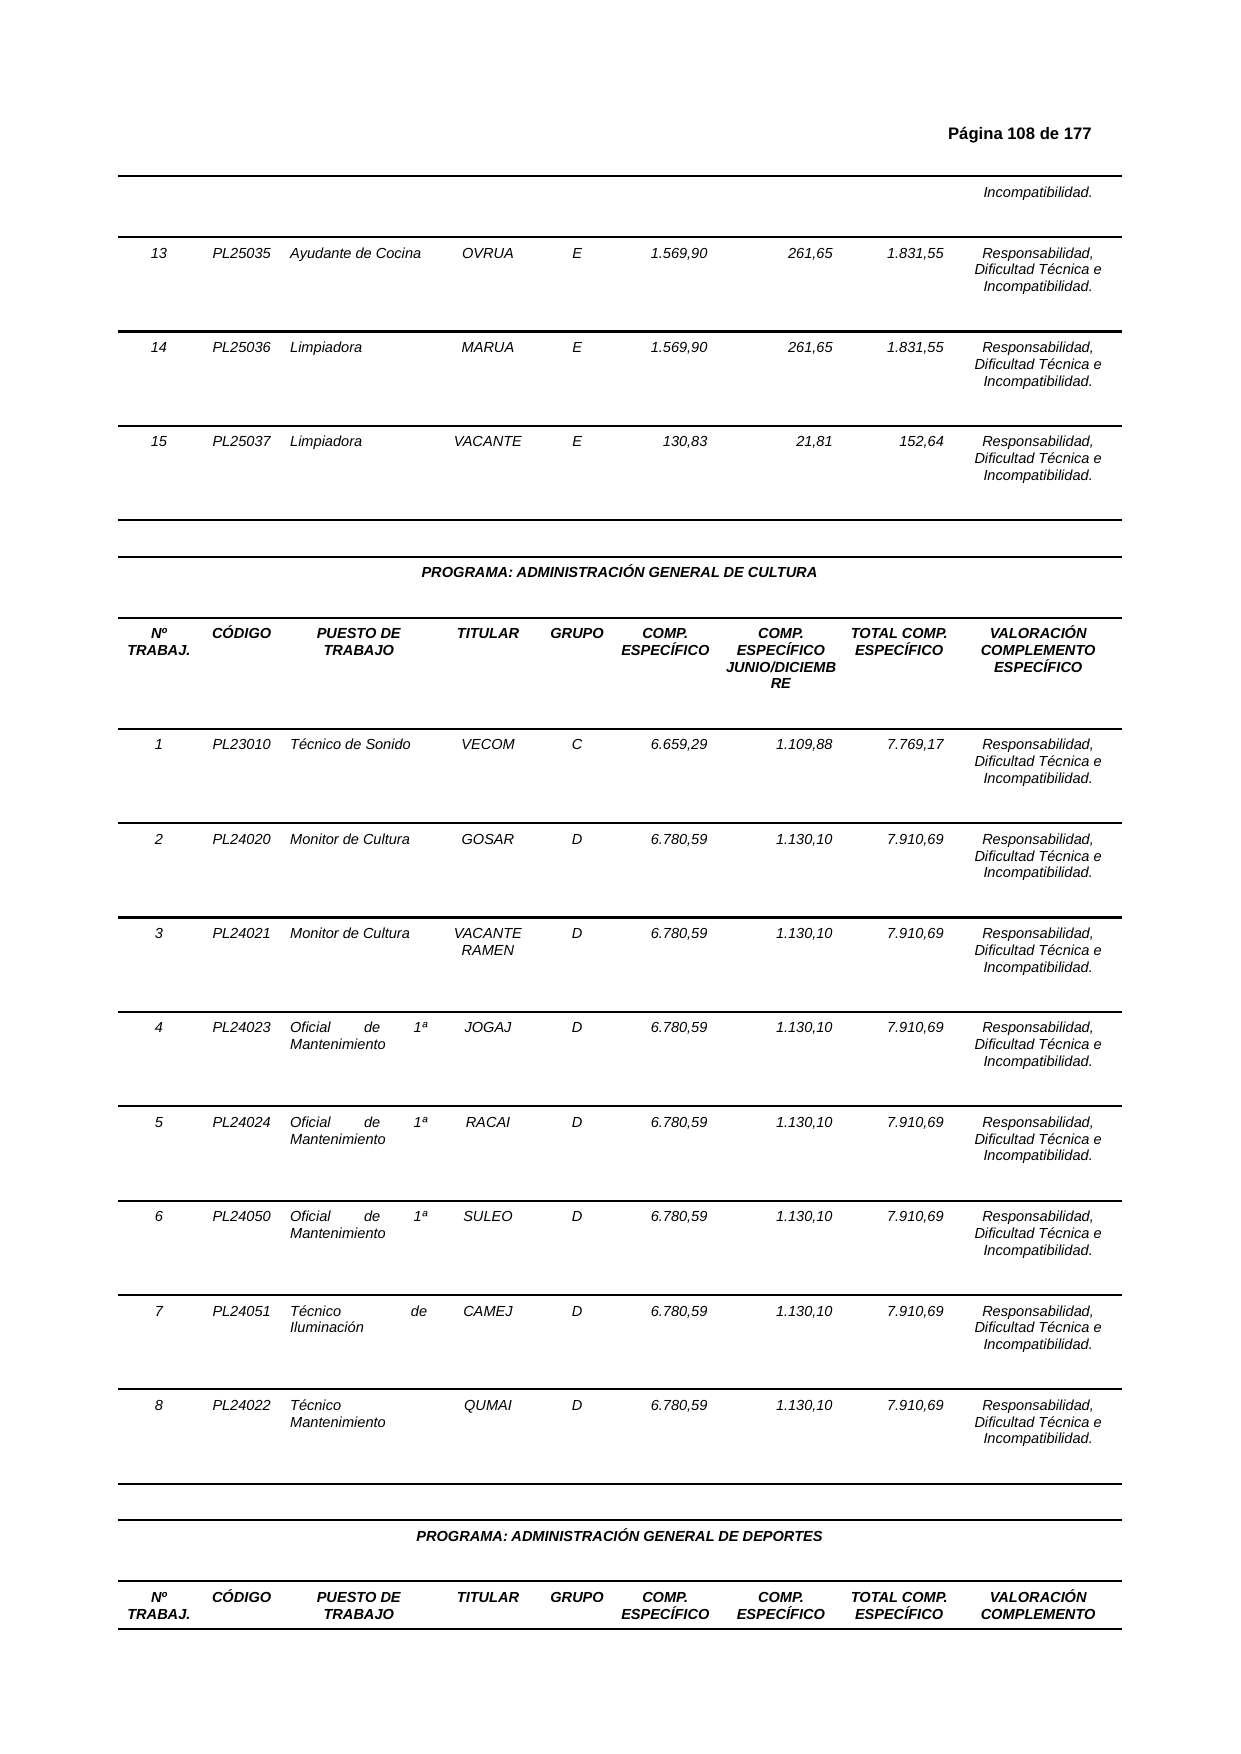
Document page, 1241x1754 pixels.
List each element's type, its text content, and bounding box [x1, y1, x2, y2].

table_cell [542, 539, 613, 556]
table_cell Técnico Mantenimiento [284, 1390, 435, 1483]
table_cell 1.109,88 [719, 730, 844, 822]
table_cell Responsabilidad, Dificultad Técnica e Incompatibilidad. [955, 1107, 1122, 1199]
table_cell Oficial de 1ª Mantenimiento [284, 1013, 435, 1105]
table_cell E [542, 427, 613, 519]
table_cell Responsabilidad, Dificultad Técnica e Incompatibilidad. [955, 238, 1122, 330]
table_cell 6.780,59 [613, 919, 719, 1011]
table_cell [284, 1502, 435, 1519]
table_cell Técnico de Iluminación [284, 1296, 435, 1388]
table_cell [435, 1485, 542, 1502]
table_cell Responsabilidad, Dificultad Técnica e Incompatibilidad. [955, 333, 1122, 425]
table_cell Responsabilidad, Dificultad Técnica e Incompatibilidad. [955, 824, 1122, 916]
table_cell [284, 539, 435, 556]
table_cell [435, 521, 542, 538]
table_cell 7.910,69 [844, 1202, 955, 1294]
table_cell [284, 521, 435, 538]
table_cell 7.910,69 [844, 1013, 955, 1105]
table_cell [719, 177, 844, 236]
table_cell 6.780,59 [613, 1013, 719, 1105]
table_cell 261,65 [719, 238, 844, 330]
table_cell VALORACIÓN COMPLEMENTO [955, 1582, 1122, 1628]
table_cell Técnico de Sonido [284, 730, 435, 822]
table_cell [844, 521, 955, 538]
table_cell TOTAL COMP. ESPECÍFICO [844, 619, 955, 728]
table_cell D [542, 824, 613, 916]
table_cell [719, 539, 844, 556]
table_cell PL24050 [201, 1202, 284, 1294]
table_cell 6 [118, 1202, 201, 1294]
table_cell [613, 177, 719, 236]
table_cell Responsabilidad, Dificultad Técnica e Incompatibilidad. [955, 919, 1122, 1011]
table_cell 7.910,69 [844, 1107, 955, 1199]
table_cell 14 [118, 333, 201, 425]
table_cell [435, 177, 542, 236]
table_cell [719, 521, 844, 538]
table_cell Incompatibilidad. [955, 177, 1122, 236]
table_cell 6.780,59 [613, 1296, 719, 1388]
table_cell PUESTO DE TRABAJO [284, 619, 435, 728]
table_cell COMP. ESPECÍFICO [613, 1582, 719, 1628]
table_cell [201, 1502, 284, 1519]
table_cell [118, 521, 201, 538]
table_cell PL25037 [201, 427, 284, 519]
table_cell D [542, 1202, 613, 1294]
table_cell TOTAL COMP. ESPECÍFICO [844, 1582, 955, 1628]
table_cell 7.910,69 [844, 1296, 955, 1388]
table_cell [955, 1502, 1122, 1519]
table_cell PROGRAMA: ADMINISTRACIÓN GENERAL DE DEPORTES [118, 1521, 1122, 1580]
table_cell 1 [118, 730, 201, 822]
table_cell [542, 177, 613, 236]
table_cell [542, 1502, 613, 1519]
table_cell 1.130,10 [719, 1390, 844, 1483]
table_cell [435, 1502, 542, 1519]
table_cell 1.130,10 [719, 1296, 844, 1388]
table_cell COMP. ESPECÍFICO [613, 619, 719, 728]
table_cell RACAI [435, 1107, 542, 1199]
table_cell 7.910,69 [844, 824, 955, 916]
table_cell Ayudante de Cocina [284, 238, 435, 330]
table_cell 152,64 [844, 427, 955, 519]
table_cell PL24022 [201, 1390, 284, 1483]
table_cell Nº TRABAJ. [118, 1582, 201, 1628]
table_cell 1.569,90 [613, 333, 719, 425]
table_cell 7 [118, 1296, 201, 1388]
table_cell PL24020 [201, 824, 284, 916]
table_cell 7.910,69 [844, 919, 955, 1011]
table_cell 8 [118, 1390, 201, 1483]
table_cell 1.569,90 [613, 238, 719, 330]
table_cell MARUA [435, 333, 542, 425]
table_cell 1.130,10 [719, 824, 844, 916]
table_cell 5 [118, 1107, 201, 1199]
table_cell E [542, 238, 613, 330]
table_cell [201, 1485, 284, 1502]
table_cell Responsabilidad, Dificultad Técnica e Incompatibilidad. [955, 427, 1122, 519]
table_cell 1.130,10 [719, 1013, 844, 1105]
table_cell D [542, 1013, 613, 1105]
table_cell [542, 1485, 613, 1502]
table_cell [613, 539, 719, 556]
table_cell Limpiadora [284, 333, 435, 425]
table_cell PL23010 [201, 730, 284, 822]
table_cell [844, 1502, 955, 1519]
table_cell 21,81 [719, 427, 844, 519]
table_cell PL24021 [201, 919, 284, 1011]
table_cell [613, 521, 719, 538]
table_cell TITULAR [435, 619, 542, 728]
table_cell D [542, 1296, 613, 1388]
table_cell [955, 539, 1122, 556]
table_cell 6.780,59 [613, 1202, 719, 1294]
table_cell [719, 1502, 844, 1519]
table_cell 6.780,59 [613, 824, 719, 916]
table_cell Limpiadora [284, 427, 435, 519]
table_cell [201, 177, 284, 236]
table_cell 7.910,69 [844, 1390, 955, 1483]
table_cell PL25036 [201, 333, 284, 425]
table_cell [201, 539, 284, 556]
table_cell 15 [118, 427, 201, 519]
table_cell [542, 521, 613, 538]
table_cell VECOM [435, 730, 542, 822]
table_cell C [542, 730, 613, 822]
table_cell 1.130,10 [719, 1202, 844, 1294]
table_cell SULEO [435, 1202, 542, 1294]
table_cell D [542, 919, 613, 1011]
table_cell 6.780,59 [613, 1390, 719, 1483]
table_cell Nº TRABAJ. [118, 619, 201, 728]
table_cell 6.780,59 [613, 1107, 719, 1199]
table_cell 1.130,10 [719, 919, 844, 1011]
table_cell [955, 521, 1122, 538]
table_cell PL25035 [201, 238, 284, 330]
table_cell PL24024 [201, 1107, 284, 1199]
table_cell 261,65 [719, 333, 844, 425]
table_cell CÓDIGO [201, 1582, 284, 1628]
table_cell [844, 1485, 955, 1502]
table_cell Oficial de 1ª Mantenimiento [284, 1107, 435, 1199]
table_cell 130,83 [613, 427, 719, 519]
table_cell PROGRAMA: ADMINISTRACIÓN GENERAL DE CULTURA [118, 558, 1122, 617]
table_cell VACANTE RAMEN [435, 919, 542, 1011]
table_cell COMP. ESPECÍFICO [719, 1582, 844, 1628]
table_cell Responsabilidad, Dificultad Técnica e Incompatibilidad. [955, 1202, 1122, 1294]
table_cell E [542, 333, 613, 425]
table_cell GRUPO [542, 1582, 613, 1628]
table_cell [435, 539, 542, 556]
table_cell PL24051 [201, 1296, 284, 1388]
table_cell 3 [118, 919, 201, 1011]
table_cell CÓDIGO [201, 619, 284, 728]
table_cell VALORACIÓN COMPLEMENTO ESPECÍFICO [955, 619, 1122, 728]
table_cell D [542, 1107, 613, 1199]
table_cell 1.130,10 [719, 1107, 844, 1199]
table_cell 6.659,29 [613, 730, 719, 822]
table_cell 2 [118, 824, 201, 916]
table_cell Responsabilidad, Dificultad Técnica e Incompatibilidad. [955, 1296, 1122, 1388]
table_cell [613, 1485, 719, 1502]
table_cell [284, 177, 435, 236]
table_cell [719, 1485, 844, 1502]
table_cell CAMEJ [435, 1296, 542, 1388]
table_cell [118, 539, 201, 556]
table_cell 1.831,55 [844, 238, 955, 330]
table_cell COMP. ESPECÍFICO JUNIO/DICIEMBRE [719, 619, 844, 728]
table_cell OVRUA [435, 238, 542, 330]
table_cell [613, 1502, 719, 1519]
table_cell Responsabilidad, Dificultad Técnica e Incompatibilidad. [955, 1013, 1122, 1105]
table_cell [844, 177, 955, 236]
table_cell Oficial de 1ª Mantenimiento [284, 1202, 435, 1294]
table_cell Responsabilidad, Dificultad Técnica e Incompatibilidad. [955, 1390, 1122, 1483]
table_cell 4 [118, 1013, 201, 1105]
table_cell [201, 521, 284, 538]
table_cell PUESTO DE TRABAJO [284, 1582, 435, 1628]
table_cell GOSAR [435, 824, 542, 916]
table_cell Monitor de Cultura [284, 824, 435, 916]
table_cell [284, 1485, 435, 1502]
table_cell TITULAR [435, 1582, 542, 1628]
table_cell 7.769,17 [844, 730, 955, 822]
table_cell [118, 1485, 201, 1502]
table_cell D [542, 1390, 613, 1483]
table_cell Monitor de Cultura [284, 919, 435, 1011]
table_cell QUMAI [435, 1390, 542, 1483]
table_cell PL24023 [201, 1013, 284, 1105]
table_cell VACANTE [435, 427, 542, 519]
table_cell 13 [118, 238, 201, 330]
table_cell GRUPO [542, 619, 613, 728]
table_cell [844, 539, 955, 556]
table_cell [118, 1502, 201, 1519]
table_cell JOGAJ [435, 1013, 542, 1105]
table_cell 1.831,55 [844, 333, 955, 425]
table_cell Responsabilidad, Dificultad Técnica e Incompatibilidad. [955, 730, 1122, 822]
table_cell [955, 1485, 1122, 1502]
table_cell [118, 177, 201, 236]
